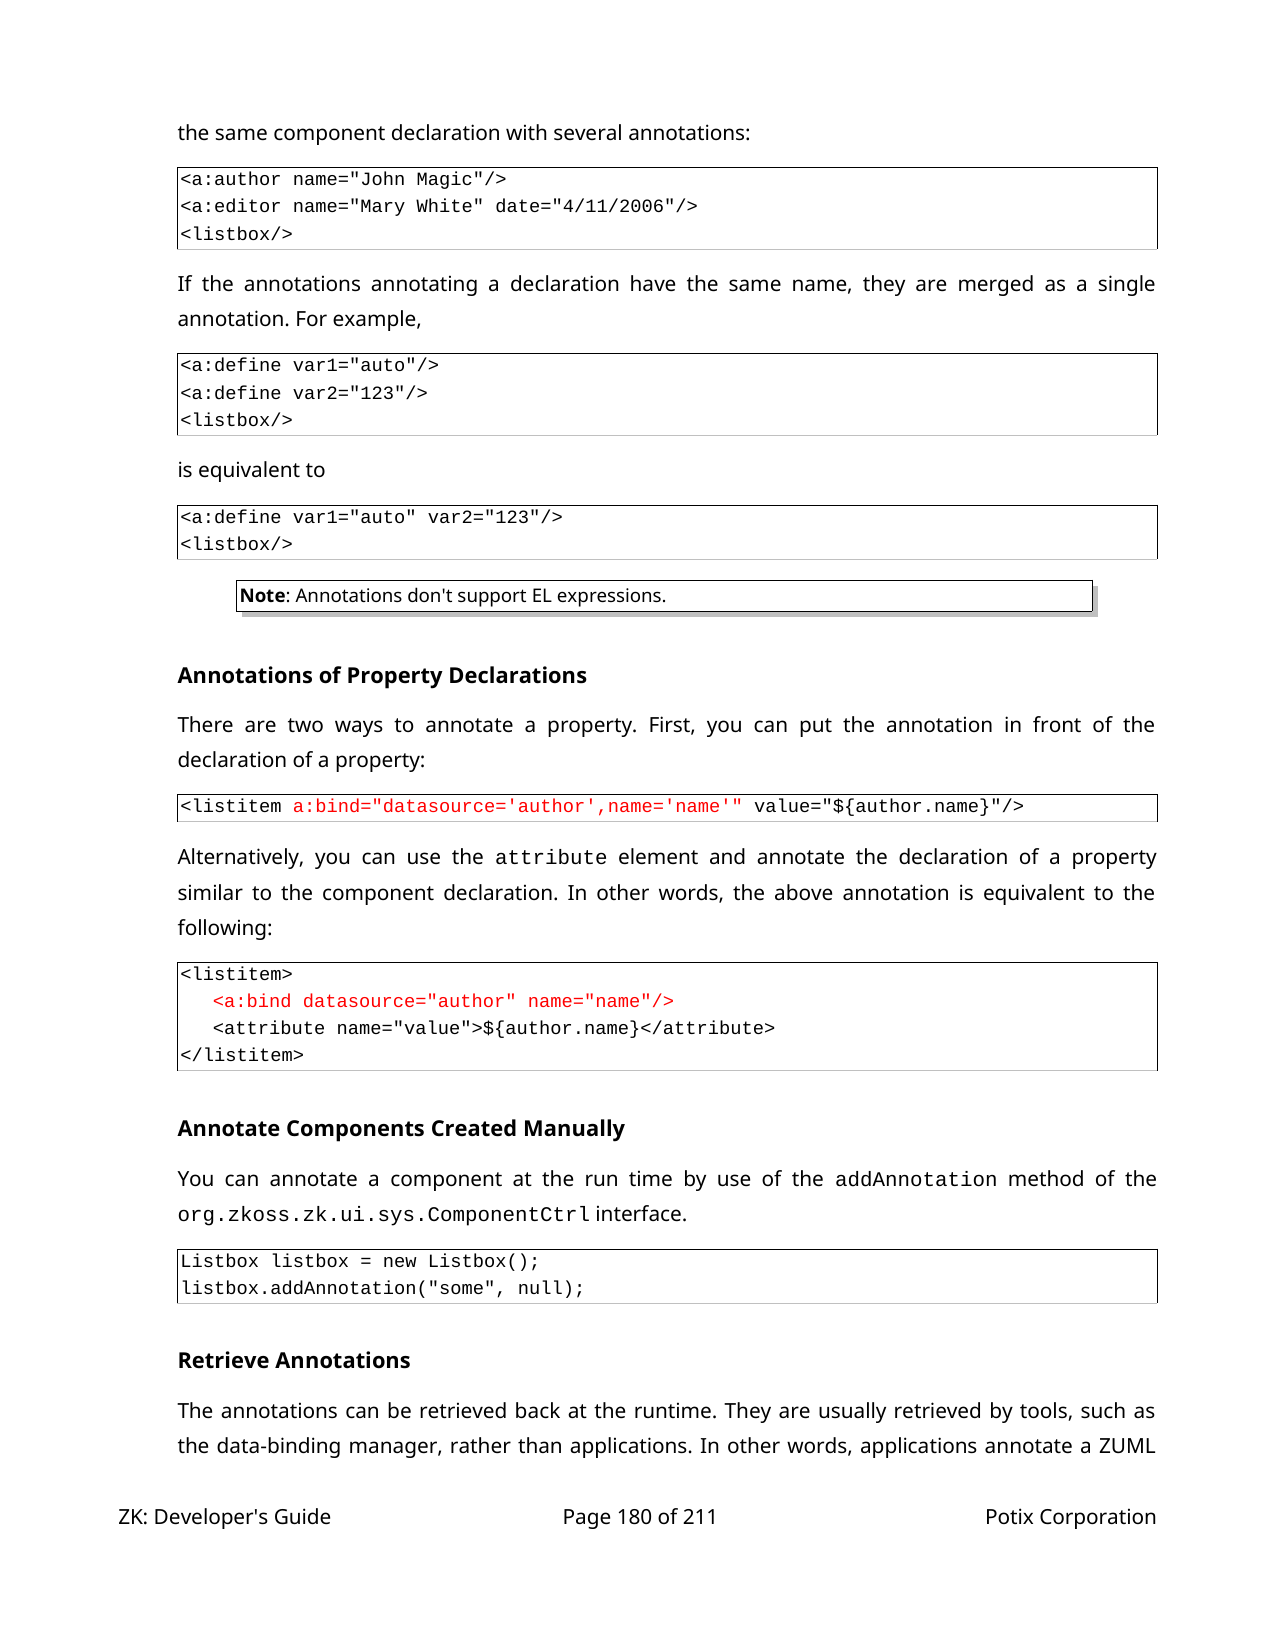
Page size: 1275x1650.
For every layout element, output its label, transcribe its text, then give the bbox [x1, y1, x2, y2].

subtitle Annotate Components Created Manually [177, 1113, 1157, 1143]
text listbox.addAnnotation("some", null); [178, 1276, 1157, 1303]
text The annotations can be retrieved back at the runtime. They are usually retrieved by tools, such as the data-binding manager, rather than applications. In other words, applications annotate a ZUML [177, 1396, 1157, 1459]
text <a:bind datasource="author" name="name"/> [178, 989, 1157, 1013]
text is equivalent to [177, 456, 1157, 484]
text <attribute name="value">${author.name}</attribute> [178, 1016, 1157, 1040]
text Note: Annotations don't support EL expressions. [237, 581, 1092, 611]
text <a:editor name="Mary White" date="4/11/2006"/> [178, 194, 1157, 218]
text Listbox listbox = new Listbox(); [178, 1250, 1157, 1273]
text <a:define var2="123"/> [178, 381, 1157, 405]
text Alternatively, you can use the attribute element and annotate the declaration of a property similar to the component declaration. In other words, the above annotation is equivalent to the following: [177, 842, 1157, 941]
text <listitem> [178, 963, 1157, 986]
text </listitem> [178, 1043, 1157, 1070]
text There are two ways to annotate a property. First, you can put the annotation in front of the declaration of a property: [177, 710, 1157, 774]
text <a:author name="John Magic"/> [178, 168, 1157, 191]
text You can annotate a component at the run time by use of the addAnnotation method of the org.zkoss.zk.ui.sys.ComponentCtrl interface. [177, 1164, 1157, 1228]
text <a:define var1="auto" var2="123"/> [178, 506, 1157, 529]
text <listbox/> [178, 532, 1157, 559]
text <listbox/> [178, 408, 1157, 435]
text <a:define var1="auto"/> [178, 354, 1157, 378]
text <listbox/> [178, 221, 1157, 249]
subtitle Annotations of Property Declarations [177, 659, 1157, 689]
text If the annotations annotating a declaration have the same name, they are merged as a single annotation. For example, [177, 269, 1157, 333]
subtitle Retrieve Annotations [177, 1345, 1157, 1375]
text the same component declaration with several annotations: [177, 118, 1157, 146]
text <listitem a:bind="datasource='author',name='name'" value="${author.name}"/> [178, 795, 1157, 821]
